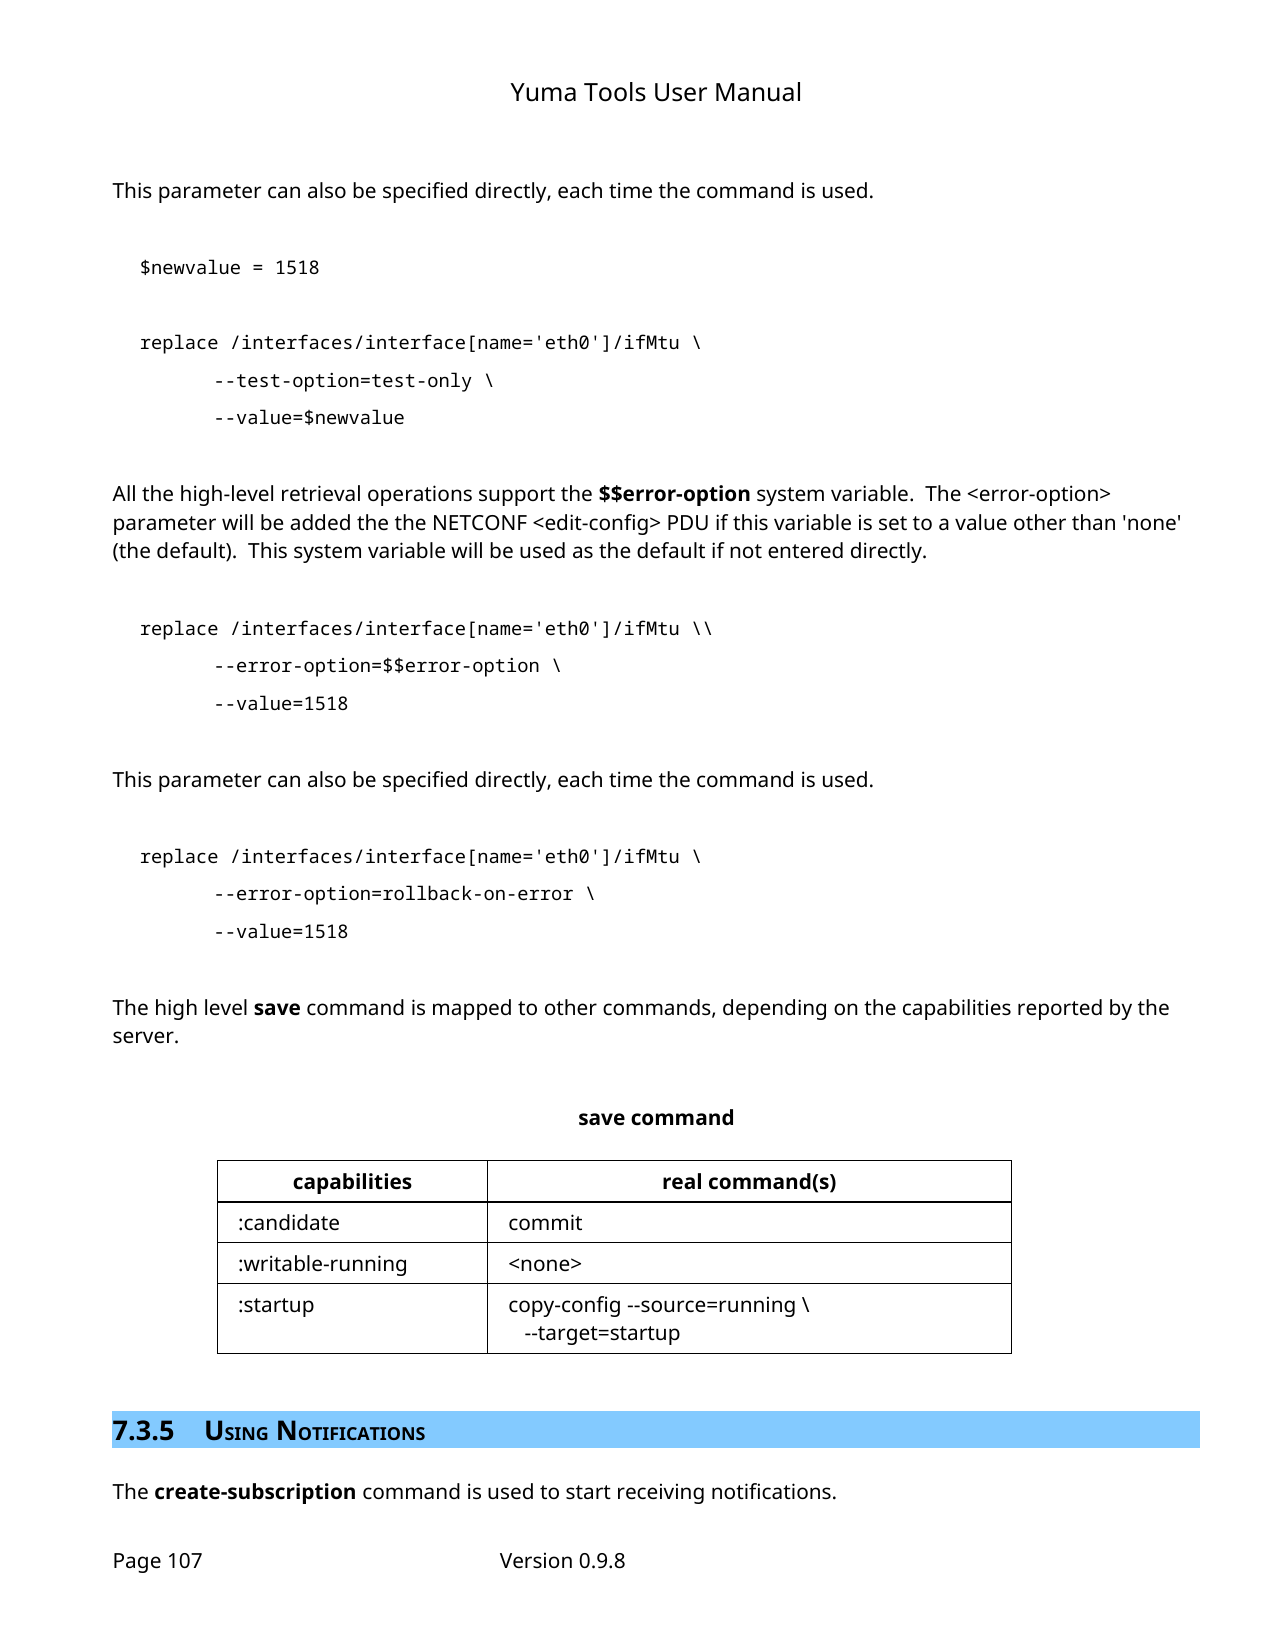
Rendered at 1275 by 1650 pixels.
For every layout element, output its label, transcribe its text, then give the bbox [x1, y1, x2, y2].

text This parameter can also be specified directly, each time the command is used. [112, 176, 1200, 204]
text $newvalue = 1518 [139, 254, 1200, 280]
text --value=1518 [139, 918, 1200, 944]
text The high level save command is mapped to other commands, depending on the capabilities reported by the server. [112, 993, 1200, 1050]
text replace /interfaces/interface[name='eth0']/ifMtu \\ [139, 615, 1200, 640]
text All the high-level retrieval operations support the $$error-option system variable. The <error-option> parameter will be added the the NETCONF <edit-config> PDU if this variable is set to a value other than 'none' (the default). This system variable will be used as the default if not entered directly. [112, 479, 1200, 565]
text --test-option=test-only \ [139, 367, 1200, 392]
table_cell <none> [488, 1243, 1011, 1283]
text The create-subscription command is used to start receiving notifications. [112, 1477, 1200, 1506]
subtitle save command [127, 1103, 1185, 1132]
text replace /interfaces/interface[name='eth0']/ifMtu \ [139, 843, 1200, 869]
table_cell commit [488, 1203, 1011, 1242]
table_cell :candidate [218, 1203, 487, 1242]
subtitle Using Notifications [112, 1411, 1200, 1448]
text --error-option=$$error-option \ [139, 652, 1200, 678]
text replace /interfaces/interface[name='eth0']/ifMtu \ [139, 329, 1200, 355]
table_cell :startup [218, 1284, 487, 1353]
table_cell :writable-running [218, 1243, 487, 1283]
text --value=$newvalue [139, 404, 1200, 430]
table_header capabilities [218, 1161, 487, 1201]
table_header real command(s) [488, 1161, 1011, 1201]
text This parameter can also be specified directly, each time the command is used. [112, 765, 1200, 793]
text --error-option=rollback-on-error \ [139, 881, 1200, 906]
table_cell copy-config --source=running \ --target=startup [488, 1284, 1011, 1353]
text --value=1518 [139, 690, 1200, 715]
